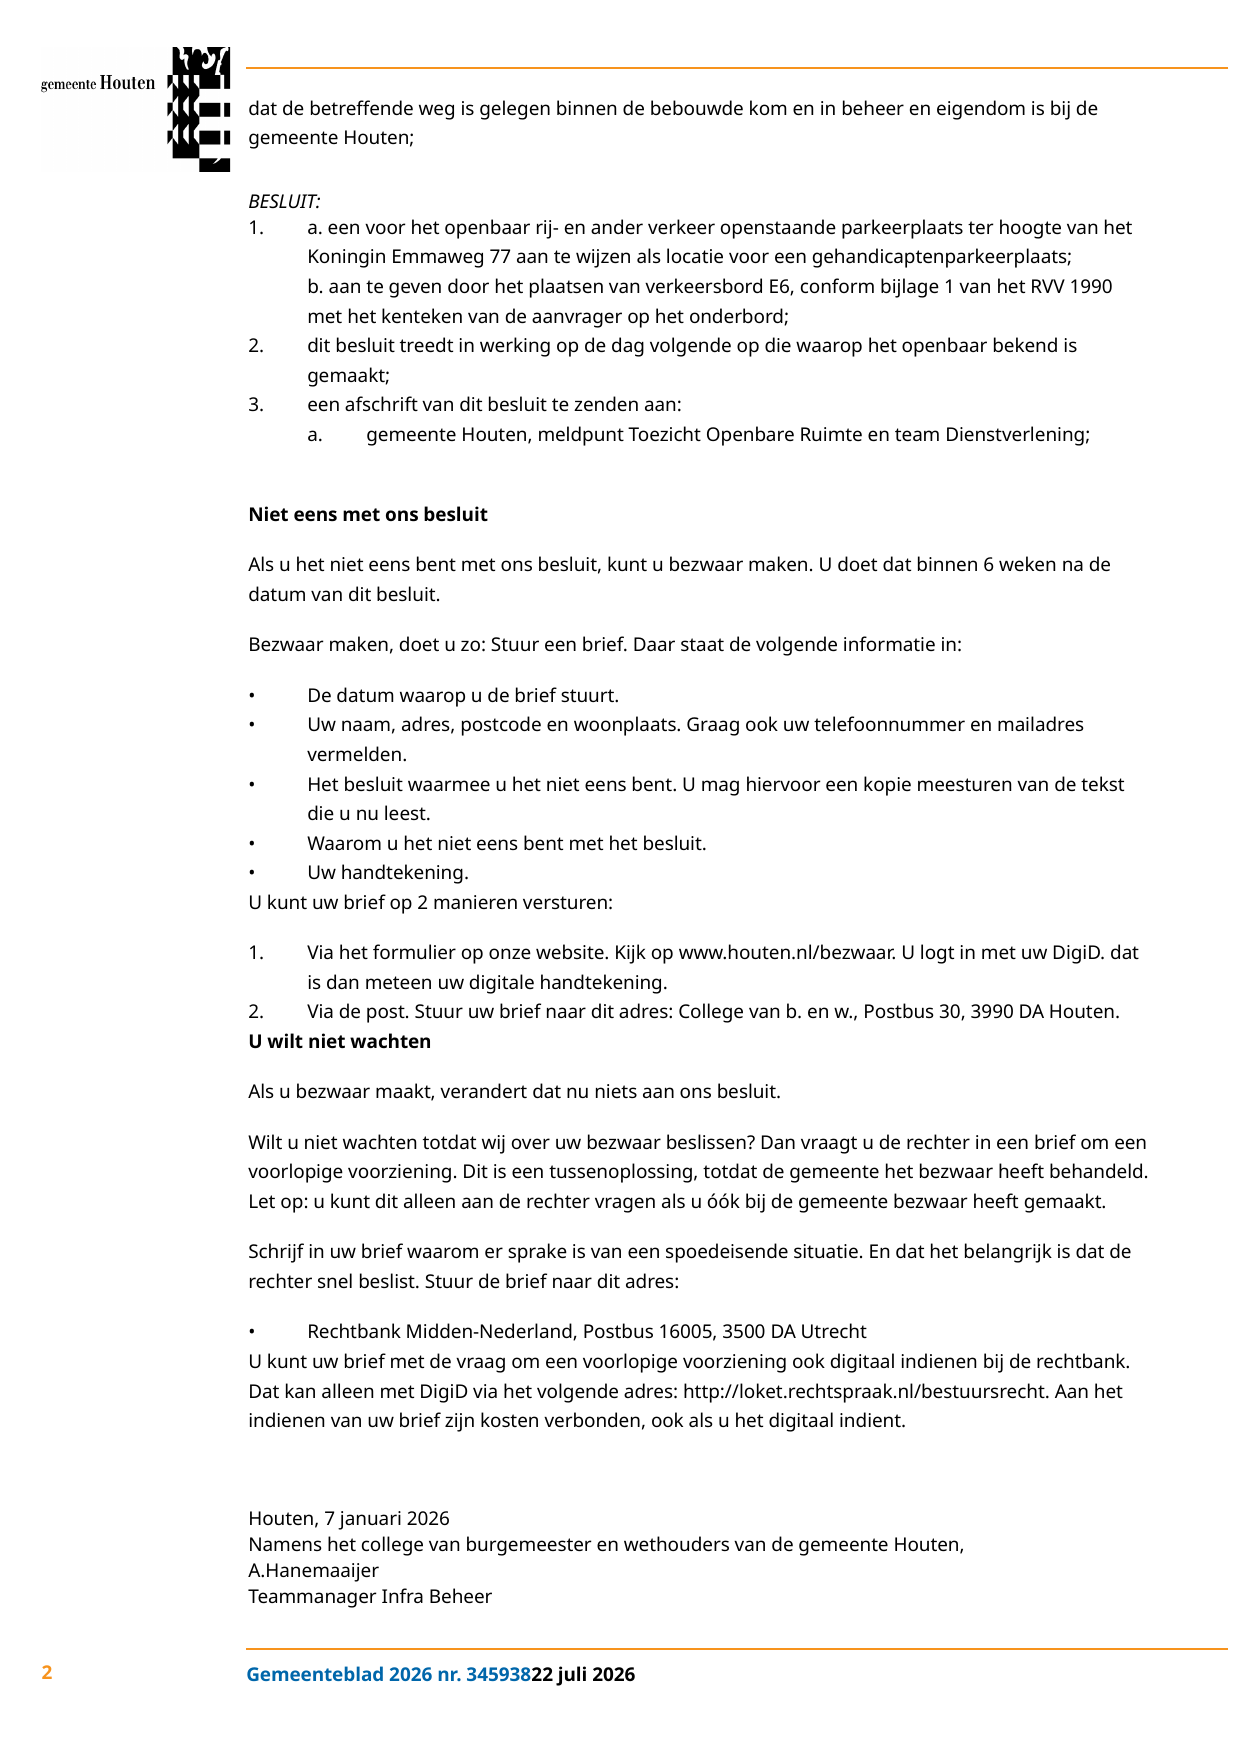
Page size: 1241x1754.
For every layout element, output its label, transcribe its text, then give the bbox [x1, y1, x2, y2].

text U kunt uw brief op 2 manieren versturen: [248, 889, 1152, 915]
text Namens het college van burgemeester en wethouders van de gemeente Houten, [248, 1531, 1152, 1557]
text Als u bezwaar maakt, verandert dat nu niets aan ons besluit. [248, 1079, 1152, 1104]
text Niet eens met ons besluit [248, 501, 1152, 527]
list Waarom u het niet eens bent met het besluit. [248, 830, 1152, 856]
text Als u het niet eens bent met ons besluit, kunt u bezwaar maken. U doet dat binnen 6 weken na de datum van dit besluit. [248, 552, 1152, 607]
text A.Hanemaaijer [248, 1557, 1152, 1583]
list gemeente Houten, meldpunt Toezicht Openbare Ruimte en team Dienstverlening; [307, 421, 1152, 447]
list dit besluit treedt in werking op de dag volgende op die waarop het openbaar bekend is gemaakt; [248, 332, 1152, 388]
list a. een voor het openbaar rij- en ander verkeer openstaande parkeerplaats ter hoogte van het Koningin Emmaweg 77 aan te wijzen als locatie voor een gehandicaptenparkeerplaats; [248, 214, 1152, 269]
list Rechtbank Midden-Nederland, Postbus 16005, 3500 DA Utrecht [248, 1319, 1152, 1344]
list een afschrift van dit besluit te zenden aan: [248, 392, 1152, 417]
list Het besluit waarmee u het niet eens bent. U mag hiervoor een kopie meesturen van de tekst die u nu leest. [248, 771, 1152, 826]
text BESLUIT: [248, 188, 1152, 214]
text dat de betreffende weg is gelegen binnen de bebouwde kom en in beheer en eigendom is bij de gemeente Houten; [248, 95, 1152, 150]
picture [41, 47, 231, 172]
list Uw handtekening. [248, 859, 1152, 885]
list De datum waarop u de brief stuurt. [248, 682, 1152, 708]
text U wilt niet wachten [248, 1028, 1152, 1054]
text Wilt u niet wachten totdat wij over uw bezwaar beslissen? Dan vraagt u de rechter in een brief om een voorlopige voorziening. Dit is een tussenoplossing, totdat de gemeente het bezwaar heeft behandeld. Let op: u kunt dit alleen aan de rechter vragen als u óók bij de gemeente bezwaar heeft gemaakt. [248, 1129, 1152, 1214]
text U kunt uw brief met de vraag om een voorlopige voorziening ook digitaal indienen bij de rechtbank. Dat kan alleen met DigiD via het volgende adres: http://loket.rechtspraak.nl/bestuursrecht. Aan het indienen van uw brief zijn kosten verbonden, ook als u het digitaal indient. [248, 1348, 1152, 1433]
list Via het formulier op onze website. Kijk op www.houten.nl/bezwaar. U logt in met uw DigiD. dat is dan meteen uw digitale handtekening. [248, 939, 1152, 995]
text Teammanager Infra Beheer [248, 1583, 1152, 1608]
list Uw naam, adres, postcode en woonplaats. Graag ook uw telefoonnummer en mailadres vermelden. [248, 712, 1152, 767]
list Via de post. Stuur uw brief naar dit adres: College van b. en w., Postbus 30, 3990 DA Houten. [248, 999, 1152, 1024]
text Houten, 7 januari 2026 [248, 1506, 1152, 1531]
list b. aan te geven door het plaatsen van verkeersbord E6, conform bijlage 1 van het RVV 1990 met het kenteken van de aanvrager op het onderbord; [248, 273, 1152, 328]
text Bezwaar maken, doet u zo: Stuur een brief. Daar staat de volgende informatie in: [248, 632, 1152, 657]
text Schrijf in uw brief waarom er sprake is van een spoedeisende situatie. En dat het belangrijk is dat de rechter snel beslist. Stuur de brief naar dit adres: [248, 1239, 1152, 1294]
